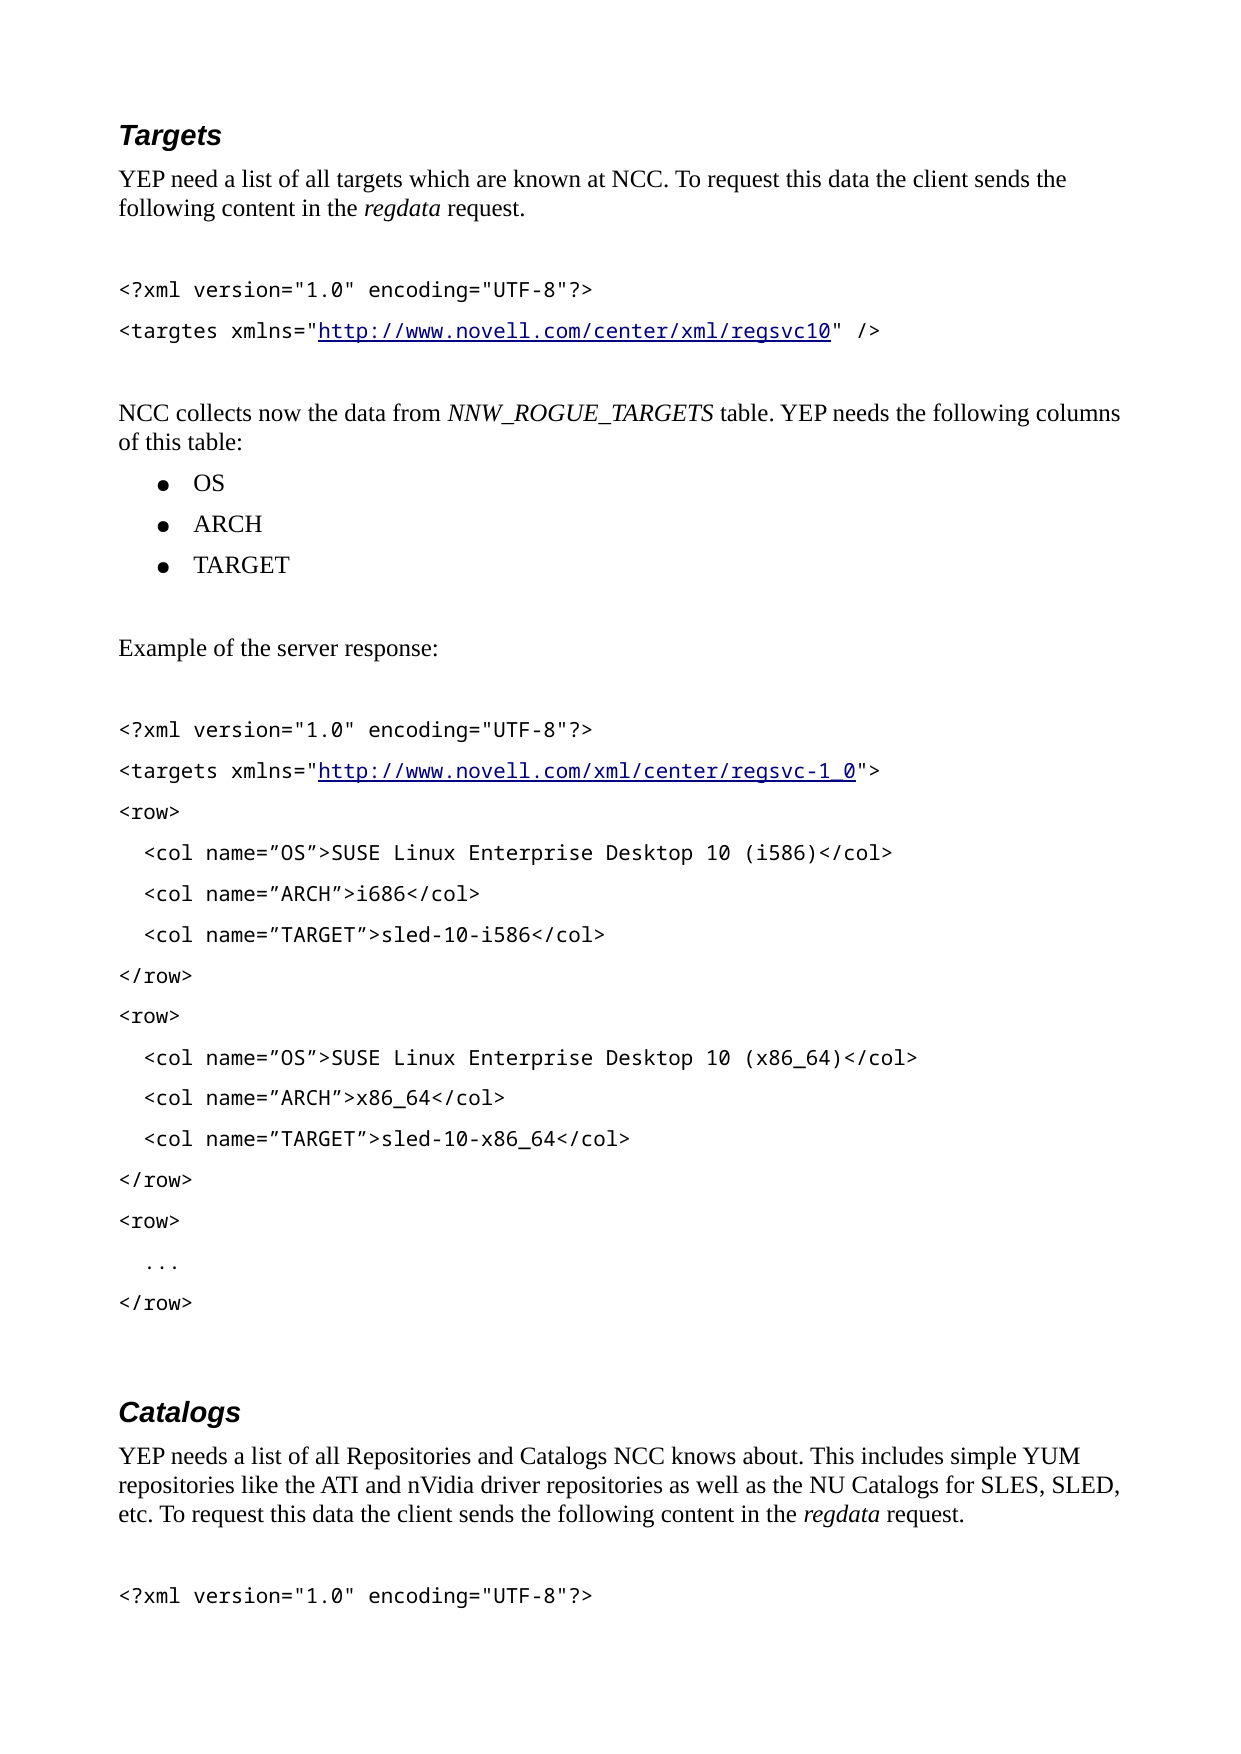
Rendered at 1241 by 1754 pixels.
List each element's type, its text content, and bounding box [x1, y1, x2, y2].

text Example of the server response: [118, 633, 1122, 662]
text <col name=”OS”>SUSE Linux Enterprise Desktop 10 (i586)</col> [118, 838, 1122, 866]
text <col name=”OS”>SUSE Linux Enterprise Desktop 10 (x86_64)</col> [118, 1043, 1122, 1071]
subtitle Catalogs [118, 1395, 1122, 1429]
list TARGET [156, 550, 1122, 579]
subtitle Targets [118, 118, 1122, 152]
list OS [156, 468, 1122, 497]
text NCC collects now the data from NNW_ROGUE_TARGETS table. YEP needs the following columns of this table: [118, 398, 1122, 455]
text </row> [118, 1165, 1122, 1194]
text </row> [118, 961, 1122, 989]
text <col name=”TARGET”>sled-10-i586</col> [118, 920, 1122, 948]
text <targtes xmlns="http://www.novell.com/center/xml/regsvc10" /> [118, 316, 1122, 344]
list ARCH [156, 509, 1122, 538]
text <?xml version="1.0" encoding="UTF-8"?> [118, 1581, 1122, 1609]
text ... [118, 1247, 1122, 1276]
text <col name=”TARGET”>sled-10-x86_64</col> [118, 1124, 1122, 1153]
text <row> [118, 1206, 1122, 1235]
text <col name=”ARCH”>i686</col> [118, 879, 1122, 907]
text <?xml version="1.0" encoding="UTF-8"?> [118, 275, 1122, 303]
text YEP needs a list of all Repositories and Catalogs NCC knows about. This includes simple YUM repositories like the ATI and nVidia driver repositories as well as the NU Catalogs for SLES, SLED, etc. To request this data the client sends the following content in the regdata request. [118, 1441, 1122, 1528]
text YEP need a list of all targets which are known at NCC. To request this data the client sends the following content in the regdata request. [118, 164, 1122, 222]
text <targets xmlns="http://www.novell.com/xml/center/regsvc-1_0"> [118, 756, 1122, 784]
text <row> [118, 797, 1122, 825]
text <row> [118, 1002, 1122, 1030]
text </row> [118, 1288, 1122, 1317]
text <col name=”ARCH”>x86_64</col> [118, 1083, 1122, 1112]
text <?xml version="1.0" encoding="UTF-8"?> [118, 715, 1122, 743]
